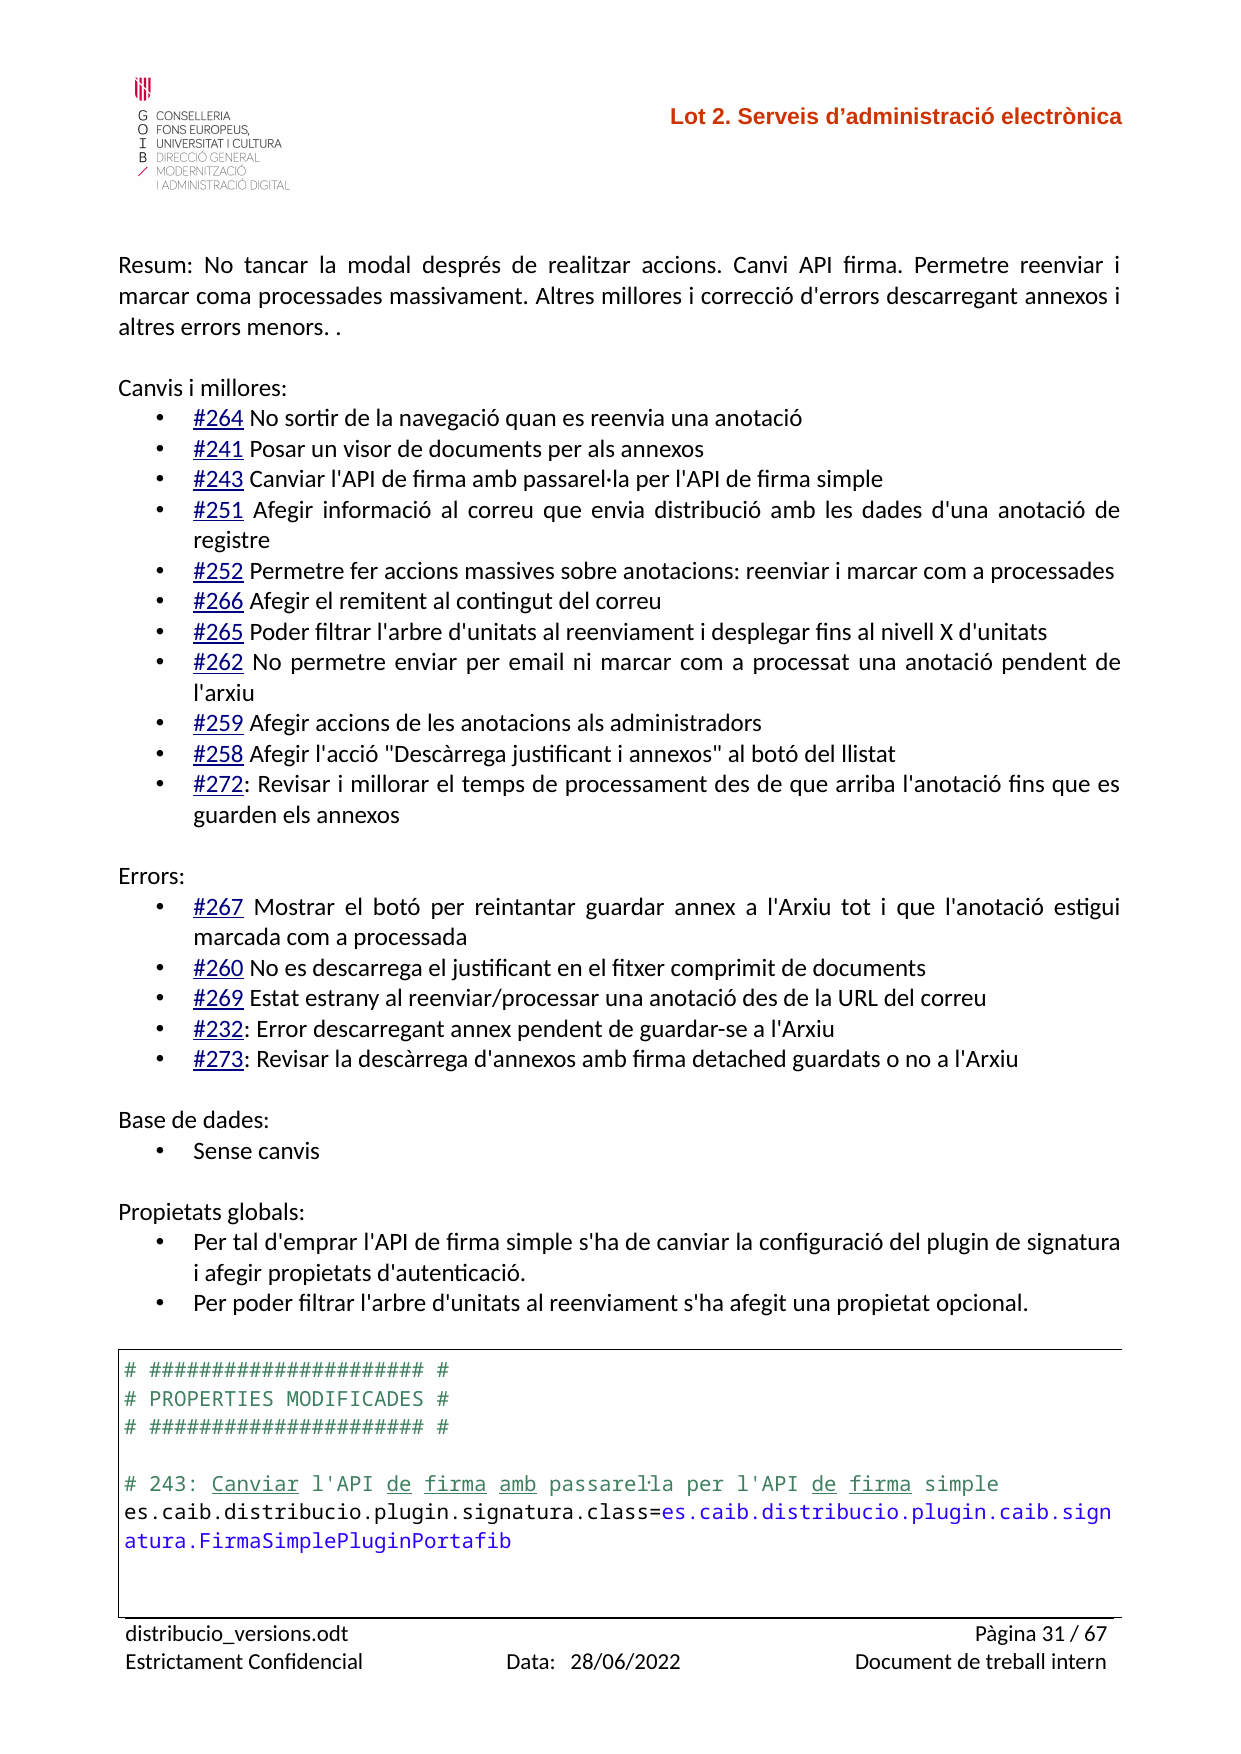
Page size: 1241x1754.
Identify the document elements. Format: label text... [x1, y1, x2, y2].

list #232: Error descarregant annex pendent de guardar-se a l'Arxiu [156, 1013, 1122, 1043]
picture [126, 70, 299, 197]
text Canvis i millores: [118, 372, 1122, 402]
list #241 Posar un visor de documents per als annexos [156, 433, 1122, 463]
list Sense canvis [156, 1135, 1122, 1165]
table_header # ###################### # # PROPERTIES MODIFICADES # # ###################### # # 243: Canviar l'API de firma amb passarel·la per l'API de firma simple es.caib.distribucio.plugin.signatura.class=es.caib.distribucio.plugin.caib.signatura.FirmaSimplePluginPortafib [119, 1350, 1122, 1617]
list #260 No es descarrega el justificant en el fitxer comprimit de documents [156, 952, 1122, 982]
list Per tal d'emprar l'API de firma simple s'ha de canviar la configuració del plugin de signatura i afegir propietats d'autenticació. [156, 1226, 1122, 1287]
list #262 No permetre enviar per email ni marcar com a processat una anotació pendent de l'arxiu [156, 646, 1122, 707]
list #267 Mostrar el botó per reintantar guardar annex a l'Arxiu tot i que l'anotació estigui marcada com a processada [156, 891, 1122, 952]
list #251 Afegir informació al correu que envia distribució amb les dades d'una anotació de registre [156, 494, 1122, 555]
list #259 Afegir accions de les anotacions als administradors [156, 707, 1122, 738]
text Propietats globals: [118, 1196, 1122, 1226]
text Errors: [118, 860, 1122, 891]
list #258 Afegir l'acció "Descàrrega justificant i annexos" al botó del llistat [156, 738, 1122, 768]
list #265 Poder filtrar l'arbre d'unitats al reenviament i desplegar fins al nivell X d'unitats [156, 616, 1122, 646]
list #243 Canviar l'API de firma amb passarel·la per l'API de firma simple [156, 463, 1122, 494]
text Resum: No tancar la modal després de realitzar accions. Canvi API firma. Permetre reenviar i marcar coma processades massivament. Altres millores i correcció d'errors descarregant annexos i altres errors menors. . [118, 250, 1122, 341]
list #269 Estat estrany al reenviar/processar una anotació des de la URL del correu [156, 982, 1122, 1013]
list #272: Revisar i millorar el temps de processament des de que arriba l'anotació fins que es guarden els annexos [156, 768, 1122, 829]
list #252 Permetre fer accions massives sobre anotacions: reenviar i marcar com a processades [156, 555, 1122, 585]
list #273: Revisar la descàrrega d'annexos amb firma detached guardats o no a l'Arxiu [156, 1043, 1122, 1074]
list #264 No sortir de la navegació quan es reenvia una anotació [156, 402, 1122, 433]
text Base de dades: [118, 1104, 1122, 1135]
list #266 Afegir el remitent al contingut del correu [156, 585, 1122, 616]
list Per poder filtrar l'arbre d'unitats al reenviament s'ha afegit una propietat opcional. [156, 1287, 1122, 1318]
